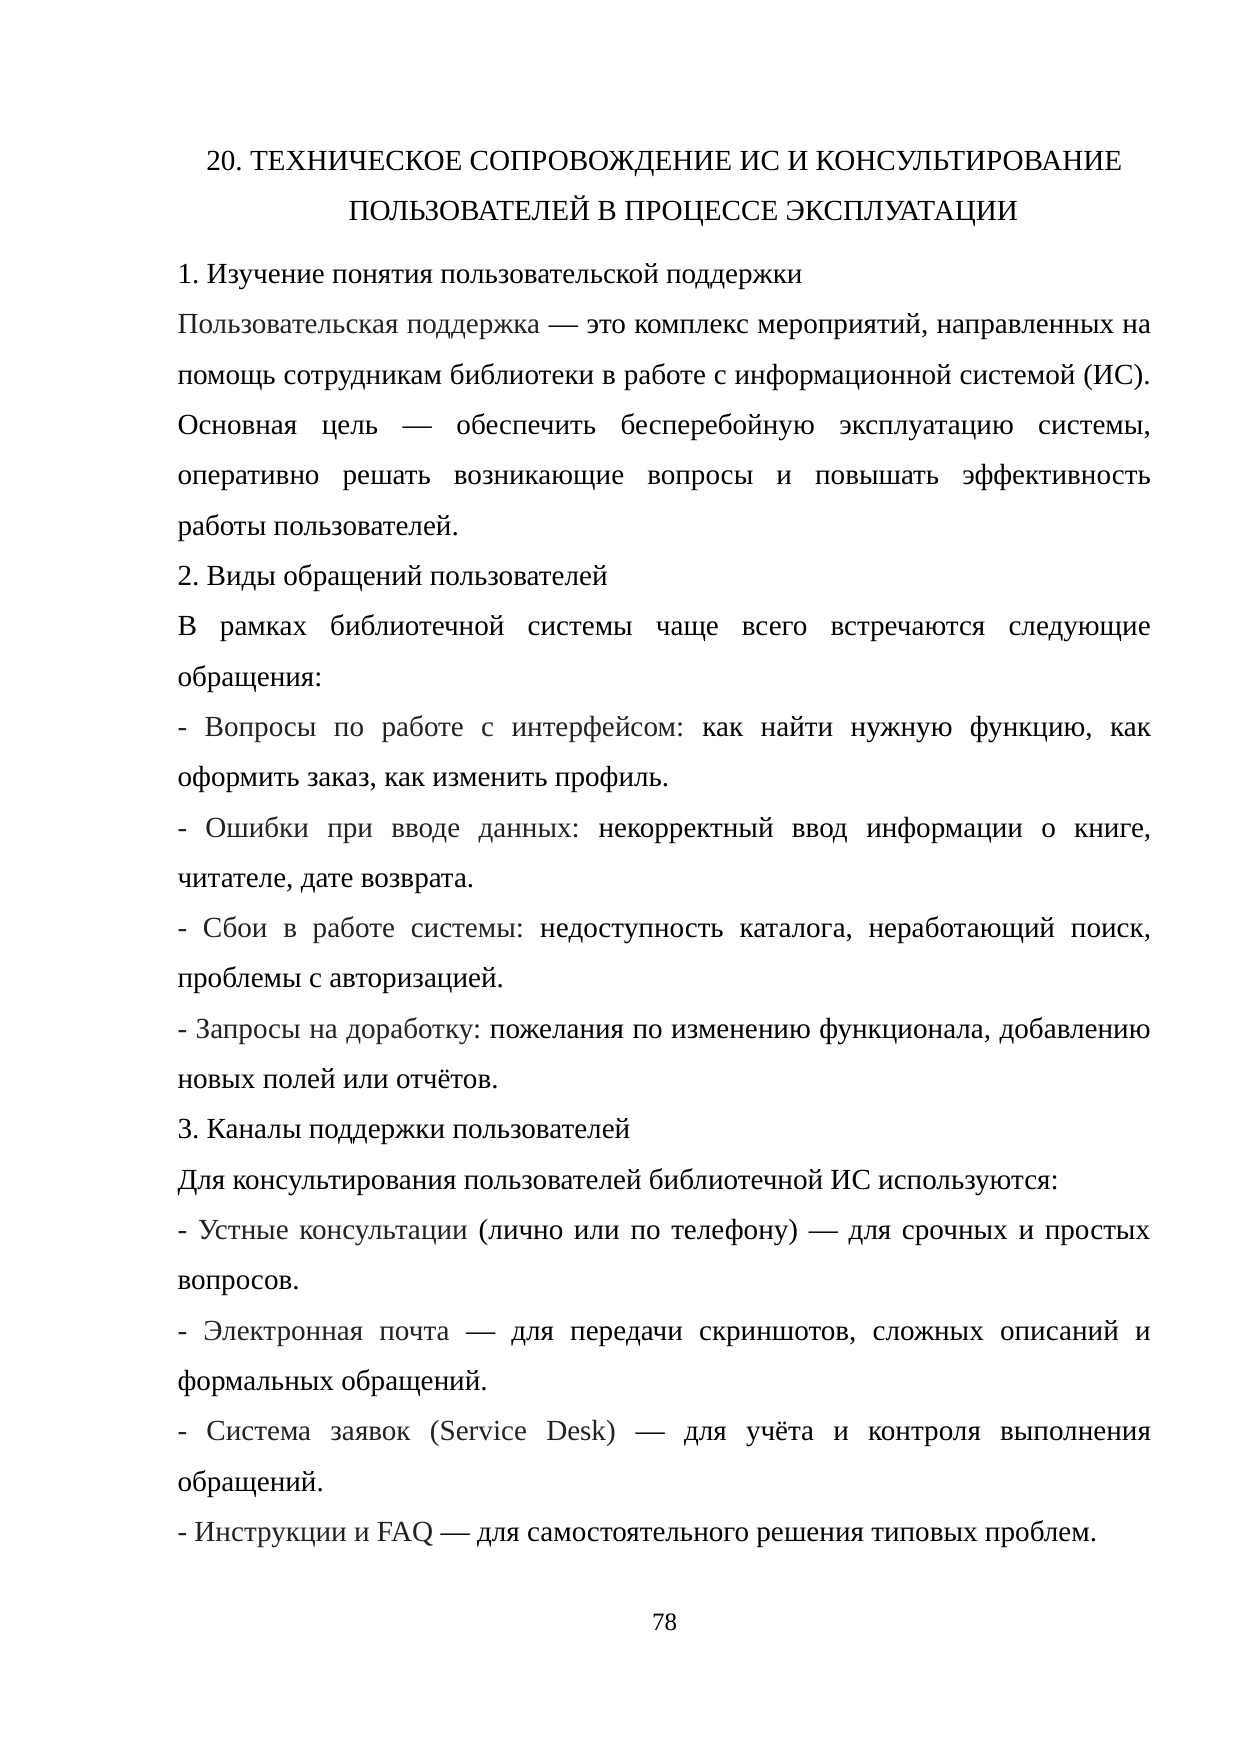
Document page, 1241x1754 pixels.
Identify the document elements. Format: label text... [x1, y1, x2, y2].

text - Инструкции и FAQ — для самостоятельного решения типовых проблем. [177, 1514, 1152, 1548]
text - Сбои в работе системы: недоступность каталога, неработающий поиск, проблемы с авторизацией. [177, 910, 1152, 994]
text - Система заявок (Service Desk) — для учёта и контроля выполнения обращений. [177, 1413, 1152, 1497]
text - Запросы на доработку: пожелания по изменению функционала, добавлению новых полей или отчётов. [177, 1011, 1152, 1095]
text Для консультирования пользователей библиотечной ИС используются: [177, 1162, 1152, 1195]
text - Вопросы по работе с интерфейсом: как найти нужную функцию, как оформить заказ, как изменить профиль. [177, 709, 1152, 793]
text Пользовательская поддержка — это комплекс мероприятий, направленных на помощь сотрудникам библиотеки в работе с информационной системой (ИС). Основная цель — обеспечить бесперебойную эксплуатацию системы, оперативно решать возникающие вопросы и повышать эффективность работы пользователей. [177, 307, 1152, 541]
subtitle 20. ТЕХНИЧЕСКОЕ СОПРОВОЖДЕНИЕ ИС И КОНСУЛЬТИРОВАНИЕ ПОЛЬЗОВАТЕЛЕЙ В ПРОЦЕССЕ ЭКСПЛУАТАЦИИ [177, 143, 1152, 227]
text - Устные консультации (лично или по телефону) — для срочных и простых вопросов. [177, 1212, 1152, 1296]
text - Электронная почта — для передачи скриншотов, сложных описаний и формальных обращений. [177, 1313, 1152, 1397]
text - Ошибки при вводе данных: некорректный ввод информации о книге, читателе, дате возврата. [177, 810, 1152, 893]
text В рамках библиотечной системы чаще всего встречаются следующие обращения: [177, 608, 1152, 692]
text 1. Изучение понятия пользовательской поддержки [177, 256, 1152, 290]
text 3. Каналы поддержки пользователей [177, 1112, 1152, 1145]
text 2. Виды обращений пользователей [177, 558, 1152, 592]
